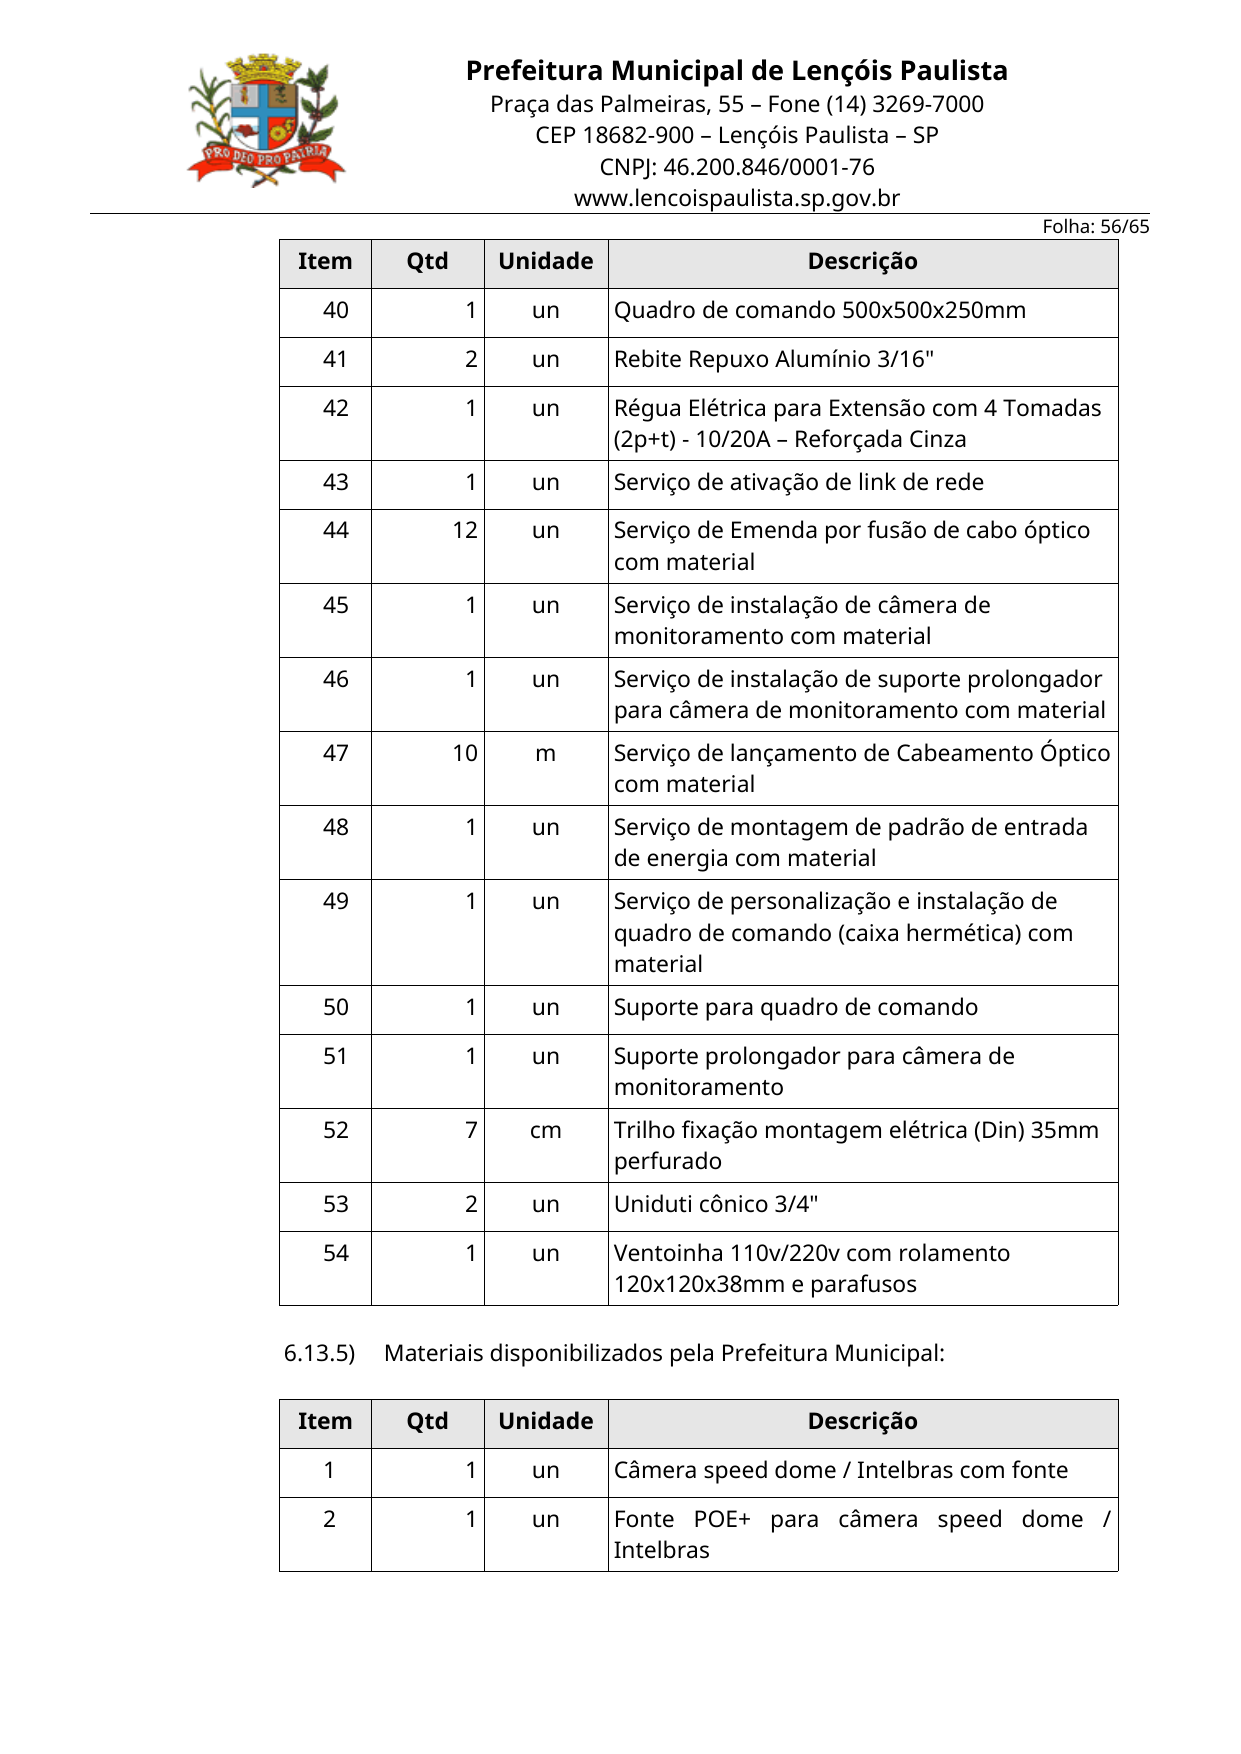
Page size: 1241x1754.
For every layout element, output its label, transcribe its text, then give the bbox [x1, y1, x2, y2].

table_cell Serviço de instalação de câmera de monitoramento com material [609, 584, 1118, 657]
table_cell un [485, 289, 608, 337]
table_cell 1 [372, 880, 484, 985]
table_cell 1 [372, 986, 484, 1034]
table_cell [280, 1498, 371, 1571]
table_cell [280, 289, 371, 337]
table_cell [280, 1109, 371, 1182]
table_cell 1 [372, 1232, 484, 1305]
table_cell Fonte POE+ para câmera speed dome / Intelbras [609, 1498, 1118, 1571]
table_cell [280, 880, 371, 985]
table_header Item [280, 1400, 371, 1448]
table_cell 1 [372, 289, 484, 337]
table_cell 2 [372, 1183, 484, 1231]
table_cell Uniduti cônico 3/4" [609, 1183, 1118, 1231]
table_cell Serviço de instalação de suporte prolongador para câmera de monitoramento com material [609, 658, 1118, 731]
table_cell 1 [372, 1035, 484, 1108]
table_cell Rebite Repuxo Alumínio 3/16" [609, 338, 1118, 386]
table_cell 1 [372, 1449, 484, 1497]
table_cell un [485, 461, 608, 508]
table_cell [280, 732, 371, 805]
table_cell [280, 1183, 371, 1231]
table_cell [280, 986, 371, 1034]
table_cell 1 [372, 387, 484, 460]
table_cell un [485, 1232, 608, 1305]
table_cell un [485, 880, 608, 985]
table_cell un [485, 658, 608, 731]
table_cell Ventoinha 110v/220v com rolamento 120x120x38mm e parafusos [609, 1232, 1118, 1305]
table_cell Serviço de lançamento de Cabeamento Óptico com material [609, 732, 1118, 805]
table_header Descrição [609, 1400, 1118, 1448]
picture [184, 51, 348, 188]
table_cell [280, 338, 371, 386]
table_cell [280, 658, 371, 731]
table_cell [280, 1232, 371, 1305]
table_cell 1 [372, 584, 484, 657]
table_cell 12 [372, 510, 484, 583]
table_cell Serviço de personalização e instalação de quadro de comando (caixa hermética) com material [609, 880, 1118, 985]
table_cell m [485, 732, 608, 805]
table_cell un [485, 387, 608, 460]
table_cell un [485, 1498, 608, 1571]
table_cell un [485, 1183, 608, 1231]
table_cell Quadro de comando 500x500x250mm [609, 289, 1118, 337]
table_cell un [485, 1035, 608, 1108]
table_cell 10 [372, 732, 484, 805]
table_cell Suporte para quadro de comando [609, 986, 1118, 1034]
table_cell 1 [372, 461, 484, 508]
table_cell Régua Elétrica para Extensão com 4 Tomadas (2p+t) - 10/20A – Reforçada Cinza [609, 387, 1118, 460]
table_cell [280, 1035, 371, 1108]
table_cell Trilho fixação montagem elétrica (Din) 35mm perfurado [609, 1109, 1118, 1182]
table_header Unidade [485, 240, 608, 288]
table_cell Suporte prolongador para câmera de monitoramento [609, 1035, 1118, 1108]
table_cell un [485, 510, 608, 583]
table_header Unidade [485, 1400, 608, 1448]
table_header Item [280, 240, 371, 288]
table_cell 1 [372, 1498, 484, 1571]
table_cell 7 [372, 1109, 484, 1182]
table_cell [280, 461, 371, 508]
table_cell un [485, 806, 608, 879]
list Materiais disponibilizados pela Prefeitura Municipal: [284, 1336, 1152, 1368]
table_cell [280, 1449, 371, 1497]
table_cell 2 [372, 338, 484, 386]
table_cell [280, 510, 371, 583]
table_header Qtd [372, 1400, 484, 1448]
table_cell un [485, 584, 608, 657]
table_cell un [485, 1449, 608, 1497]
table_cell cm [485, 1109, 608, 1182]
table_header Descrição [609, 240, 1118, 288]
table_cell [280, 584, 371, 657]
table_cell 1 [372, 658, 484, 731]
table_cell Serviço de montagem de padrão de entrada de energia com material [609, 806, 1118, 879]
table_cell un [485, 986, 608, 1034]
table_cell Serviço de Emenda por fusão de cabo óptico com material [609, 510, 1118, 583]
table_cell [280, 806, 371, 879]
table_cell Serviço de ativação de link de rede [609, 461, 1118, 508]
table_cell 1 [372, 806, 484, 879]
table_header Qtd [372, 240, 484, 288]
table_cell un [485, 338, 608, 386]
table_cell [280, 387, 371, 460]
table_cell Câmera speed dome / Intelbras com fonte [609, 1449, 1118, 1497]
